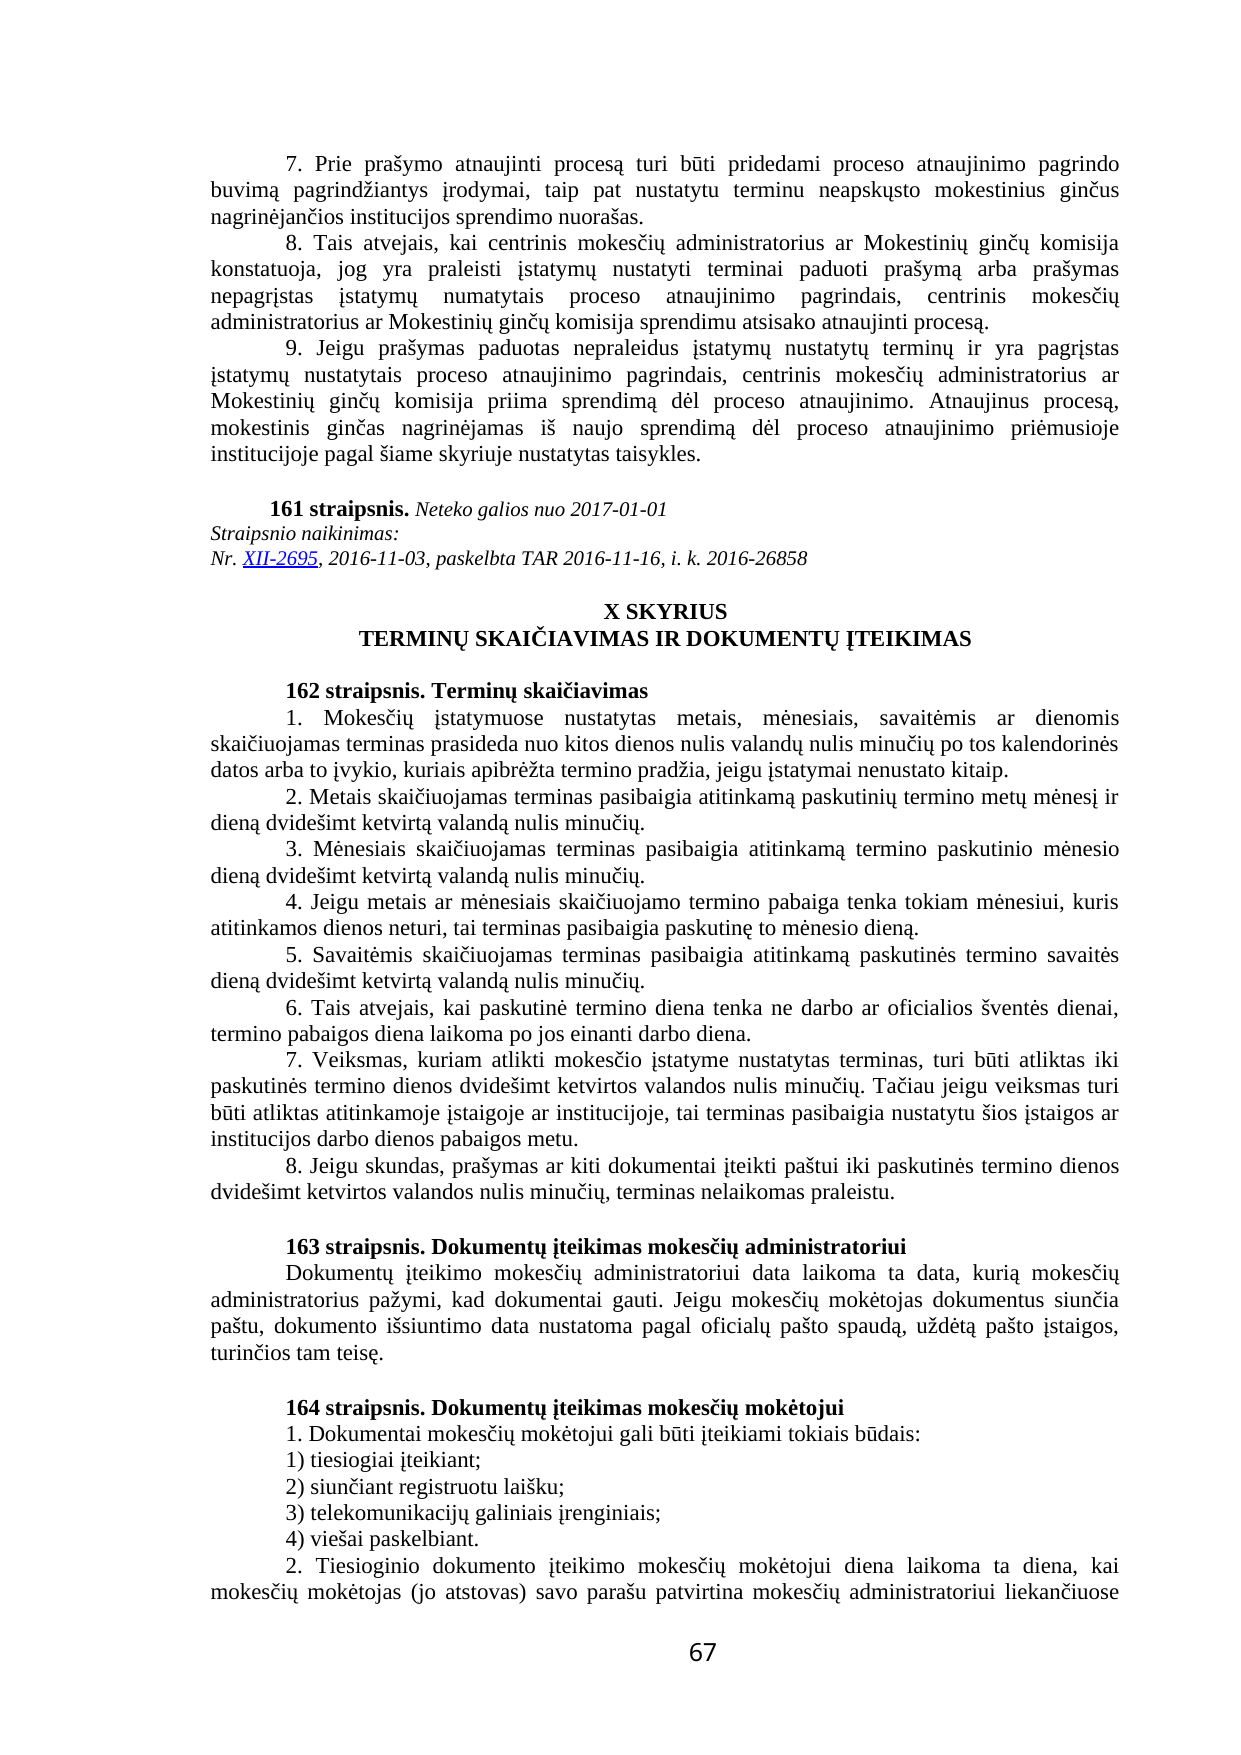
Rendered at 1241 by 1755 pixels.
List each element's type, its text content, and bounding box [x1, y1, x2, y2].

text 2. Metais skaičiuojamas terminas pasibaigia atitinkamą paskutinių termino metų mėnesį ir dieną dvidešimt ketvirtą valandą nulis minučių. [210, 783, 1120, 835]
text X SKYRIUS [210, 598, 1120, 624]
text 6. Tais atvejais, kai paskutinė termino diena tenka ne darbo ar oficialios šventės dienai, termino pabaigos diena laikoma po jos einanti darbo diena. [210, 993, 1120, 1046]
text 4) viešai paskelbiant. [210, 1525, 1120, 1552]
text 162 straipsnis. Terminų skaičiavimas [210, 677, 1120, 704]
text Dokumentų įteikimo mokesčių administratoriui data laikoma ta data, kurią mokesčių administratorius pažymi, kad dokumentai gauti. Jeigu mokesčių mokėtojas dokumentus siunčia paštu, dokumento išsiuntimo data nustatoma pagal oficialų pašto spaudą, uždėtą pašto įstaigos, turinčios tam teisę. [210, 1259, 1120, 1365]
text 2) siunčiant registruotu laišku; [210, 1473, 1120, 1499]
text 1) tiesiogiai įteikiant; [210, 1446, 1120, 1473]
text 8. Tais atvejais, kai centrinis mokesčių administratorius ar Mokestinių ginčų komisija konstatuoja, jog yra praleisti įstatymų nustatyti terminai paduoti prašymą arba prašymas nepagrįstas įstatymų numatytais proceso atnaujinimo pagrindais, centrinis mokesčių administratorius ar Mokestinių ginčų komisija sprendimu atsisako atnaujinti procesą. [210, 229, 1120, 334]
text 9. Jeigu prašymas paduotas nepraleidus įstatymų nustatytų terminų ir yra pagrįstas įstatymų nustatytais proceso atnaujinimo pagrindais, centrinis mokesčių administratorius ar Mokestinių ginčų komisija priima sprendimą dėl proceso atnaujinimo. Atnaujinus procesą, mokestinis ginčas nagrinėjamas iš naujo sprendimą dėl proceso atnaujinimo priėmusioje institucijoje pagal šiame skyriuje nustatytas taisykles. [210, 334, 1120, 466]
text Straipsnio naikinimas: [210, 521, 1120, 545]
text 3. Mėnesiais skaičiuojamas terminas pasibaigia atitinkamą termino paskutinio mėnesio dieną dvidešimt ketvirtą valandą nulis minučių. [210, 835, 1120, 888]
text 163 straipsnis. Dokumentų įteikimas mokesčių administratoriui [210, 1233, 1120, 1259]
text Nr. XII-2695, 2016-11-03, paskelbta TAR 2016-11-16, i. k. 2016-26858 [210, 545, 1120, 569]
text 1. Mokesčių įstatymuose nustatytas metais, mėnesiais, savaitėmis ar dienomis skaičiuojamas terminas prasideda nuo kitos dienos nulis valandų nulis minučių po tos kalendorinės datos arba to įvykio, kuriais apibrėžta termino pradžia, jeigu įstatymai nenustato kitaip. [210, 704, 1120, 783]
text 4. Jeigu metais ar mėnesiais skaičiuojamo termino pabaiga tenka tokiam mėnesiui, kuris atitinkamos dienos neturi, tai terminas pasibaigia paskutinę to mėnesio dieną. [210, 888, 1120, 941]
text 5. Savaitėmis skaičiuojamas terminas pasibaigia atitinkamą paskutinės termino savaitės dieną dvidešimt ketvirtą valandą nulis minučių. [210, 941, 1120, 993]
text 7. Prie prašymo atnaujinti procesą turi būti pridedami proceso atnaujinimo pagrindo buvimą pagrindžiantys įrodymai, taip pat nustatytu terminu neapskųsto mokestinius ginčus nagrinėjančios institucijos sprendimo nuorašas. [210, 150, 1120, 229]
text TERMINŲ SKAIČIAVIMAS IR DOKUMENTŲ ĮTEIKIMAS [210, 624, 1120, 651]
text 8. Jeigu skundas, prašymas ar kiti dokumentai įteikti paštui iki paskutinės termino dienos dvidešimt ketvirtos valandos nulis minučių, terminas nelaikomas praleistu. [210, 1152, 1120, 1204]
text 164 straipsnis. Dokumentų įteikimas mokesčių mokėtojui [210, 1394, 1120, 1420]
text 161 straipsnis. Neteko galios nuo 2017-01-01 [210, 495, 1120, 521]
text 7. Veiksmas, kuriam atlikti mokesčio įstatyme nustatytas terminas, turi būti atliktas iki paskutinės termino dienos dvidešimt ketvirtos valandos nulis minučių. Tačiau jeigu veiksmas turi būti atliktas atitinkamoje įstaigoje ar institucijoje, tai terminas pasibaigia nustatytu šios įstaigos ar institucijos darbo dienos pabaigos metu. [210, 1046, 1120, 1152]
text 2. Tiesioginio dokumento įteikimo mokesčių mokėtojui diena laikoma ta diena, kai mokesčių mokėtojas (jo atstovas) savo parašu patvirtina mokesčių administratoriui liekančiuose [210, 1552, 1120, 1604]
text 1. Dokumentai mokesčių mokėtojui gali būti įteikiami tokiais būdais: [210, 1420, 1120, 1446]
text 3) telekomunikacijų galiniais įrenginiais; [210, 1499, 1120, 1525]
